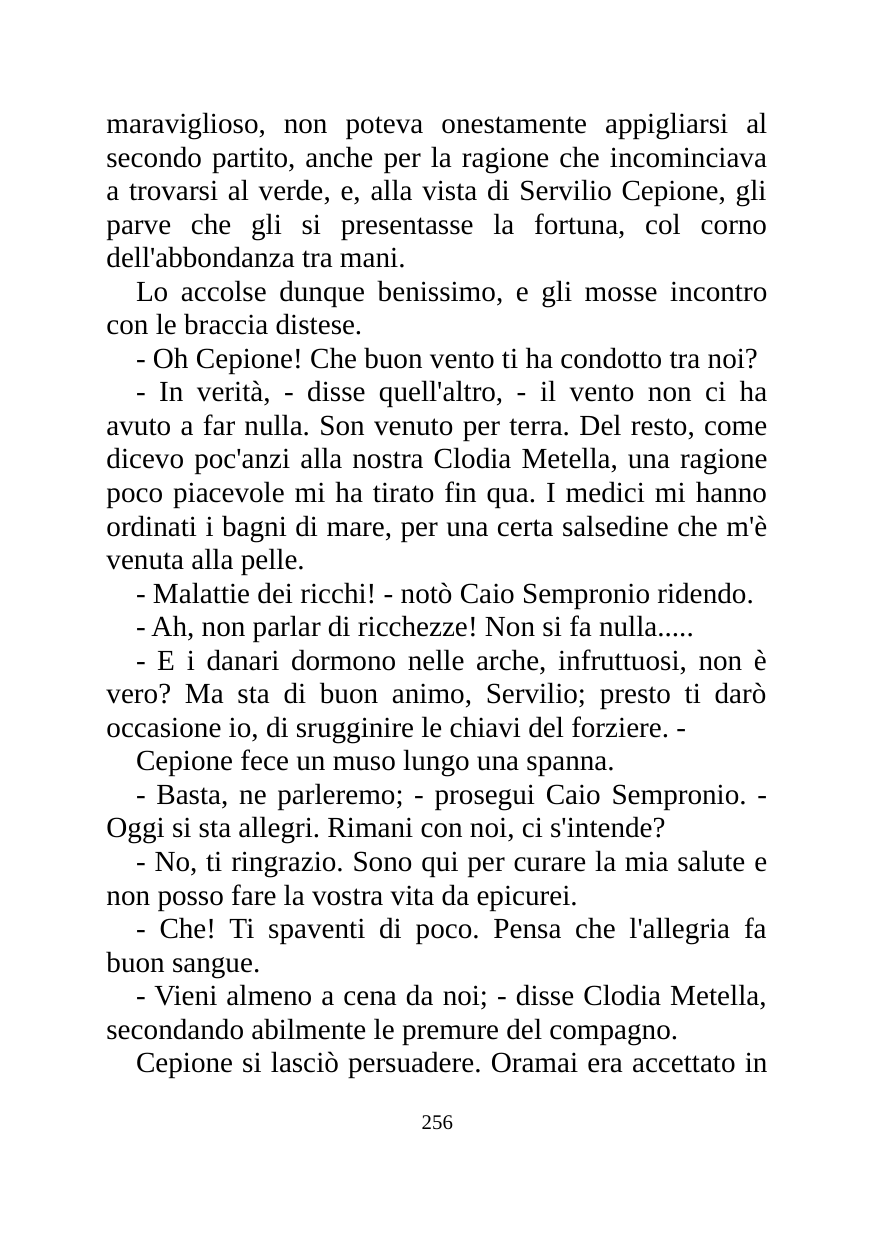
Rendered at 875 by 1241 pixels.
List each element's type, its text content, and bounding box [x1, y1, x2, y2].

text - Malattie dei ricchi! - notò Caio Sempronio ridendo. [106, 576, 768, 609]
text - Vieni almeno a cena da noi; - disse Clodia Metella, secondando abilmente le premure del compagno. [106, 978, 768, 1045]
text - Ah, non parlar di ricchezze! Non si fa nulla..... [106, 609, 768, 643]
text - Oh Cepione! Che buon vento ti ha condotto tra noi? [106, 341, 768, 374]
text - Basta, ne parleremo; - prosegui Caio Sempronio. - Oggi si sta allegri. Rimani con noi, ci s'intende? [106, 777, 768, 844]
text Lo accolse dunque benissimo, e gli mosse incontro con le braccia distese. [106, 274, 768, 341]
text maraviglioso, non poteva onestamente appigliarsi al secondo partito, anche per la ragione che incominciava a trovarsi al verde, e, alla vista di Servilio Cepione, gli parve che gli si presentasse la fortuna, col corno dell'abbondanza tra mani. [106, 106, 768, 274]
text Cepione fece un muso lungo una spanna. [106, 743, 768, 777]
text Cepione si lasciò persuadere. Oramai era accettato in [106, 1045, 768, 1079]
text - E i danari dormono nelle arche, infruttuosi, non è vero? Ma sta di buon animo, Servilio; presto ti darò occasione io, di srugginire le chiavi del forziere. - [106, 643, 768, 743]
text - No, ti ringrazio. Sono qui per curare la mia salute e non posso fare la vostra vita da epicurei. [106, 844, 768, 911]
text - Che! Ti spaventi di poco. Pensa che l'allegria fa buon sangue. [106, 911, 768, 978]
text - In verità, - disse quell'altro, - il vento non ci ha avuto a far nulla. Son venuto per terra. Del resto, come dicevo poc'anzi alla nostra Clodia Metella, una ragione poco piacevole mi ha tirato fin qua. I medici mi hanno ordinati i bagni di mare, per una certa salsedine che m'è venuta alla pelle. [106, 374, 768, 576]
